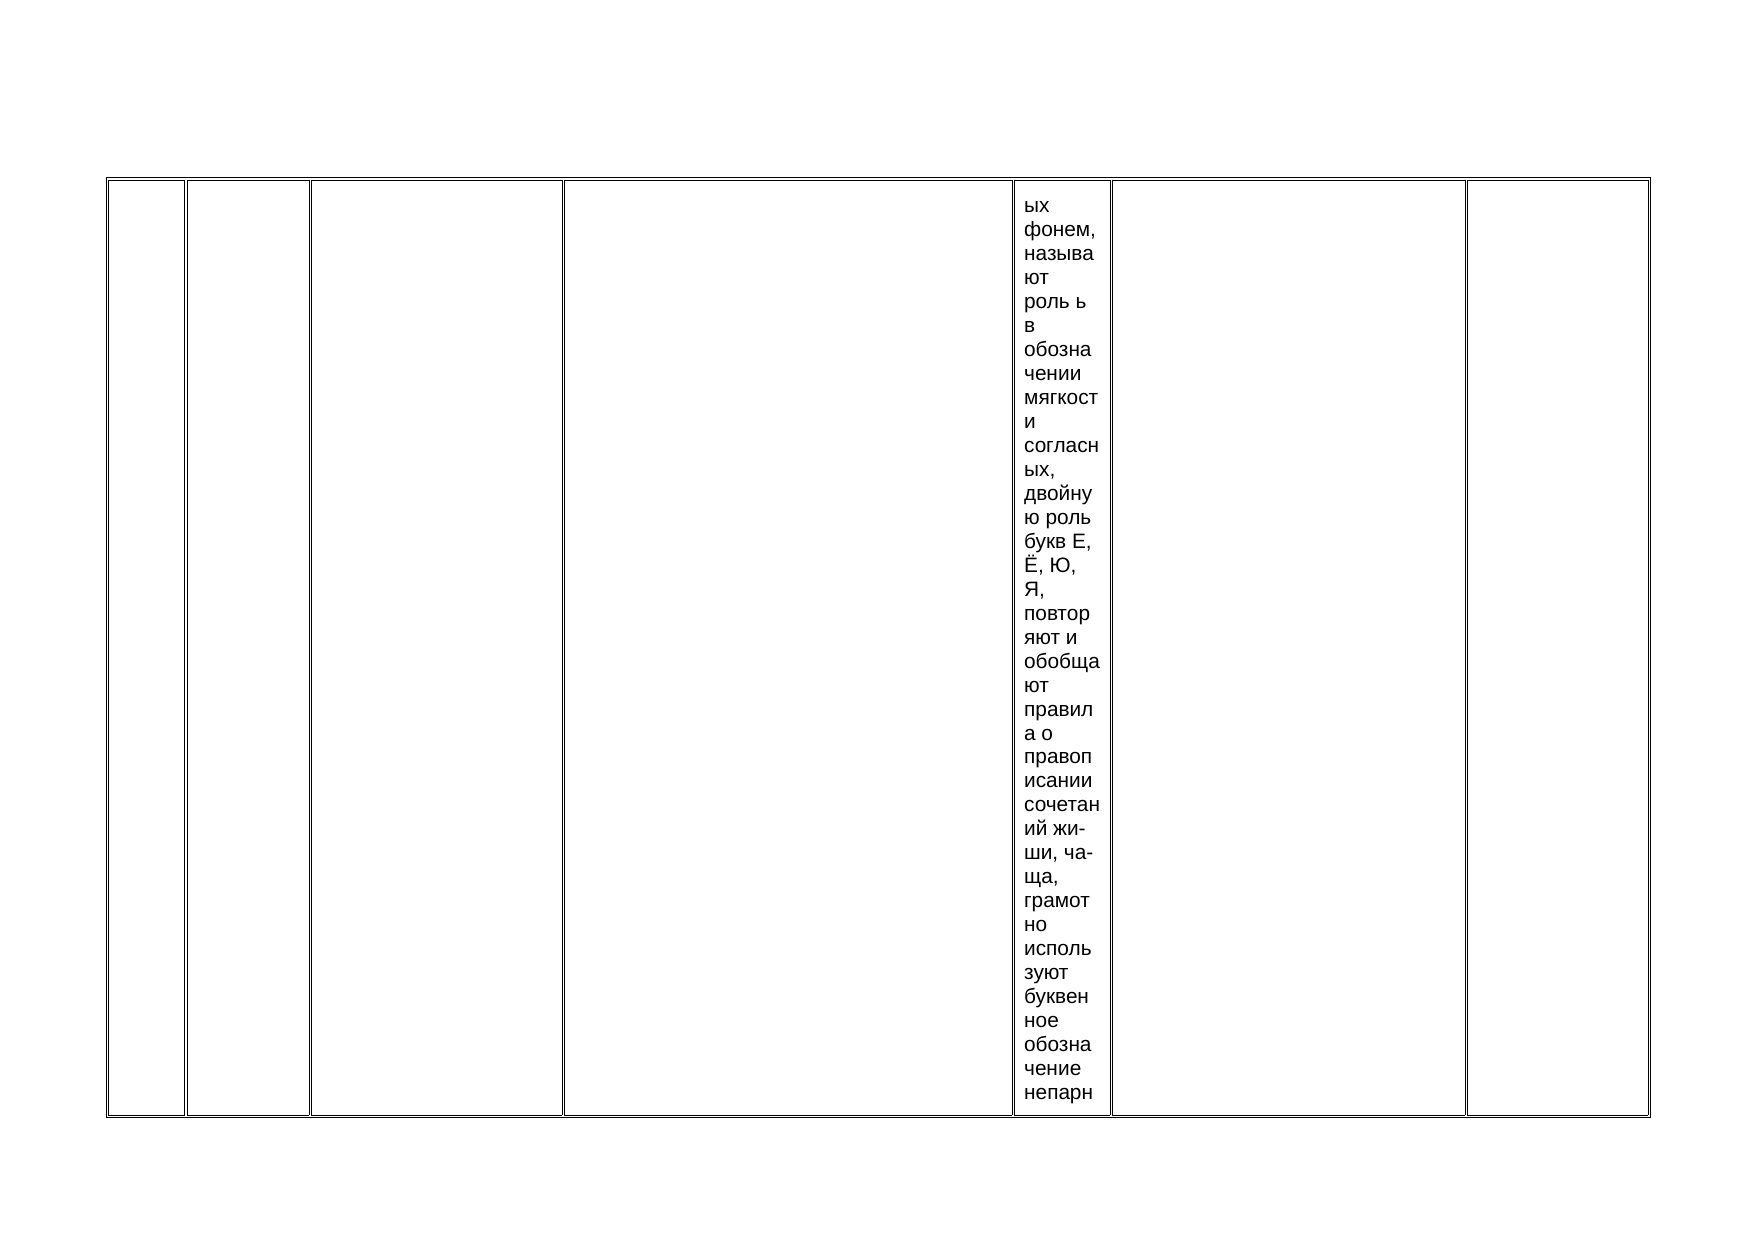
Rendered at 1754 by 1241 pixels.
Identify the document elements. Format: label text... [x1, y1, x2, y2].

table_cell [1468, 181, 1648, 1115]
table_cell [188, 181, 309, 1115]
table_cell [565, 181, 1012, 1115]
table_cell [312, 181, 562, 1115]
table_cell ых фонем, называют роль ь в обозначении мягкости согласных, двойную роль букв Е, Ё, Ю, Я, повторяют и обобщают правила о правописании сочетаний жи-ши, ча-ща, грамотно используют буквенное обозначение непарн [1015, 181, 1110, 1115]
table_cell [1113, 181, 1465, 1115]
table_cell [109, 181, 184, 1115]
